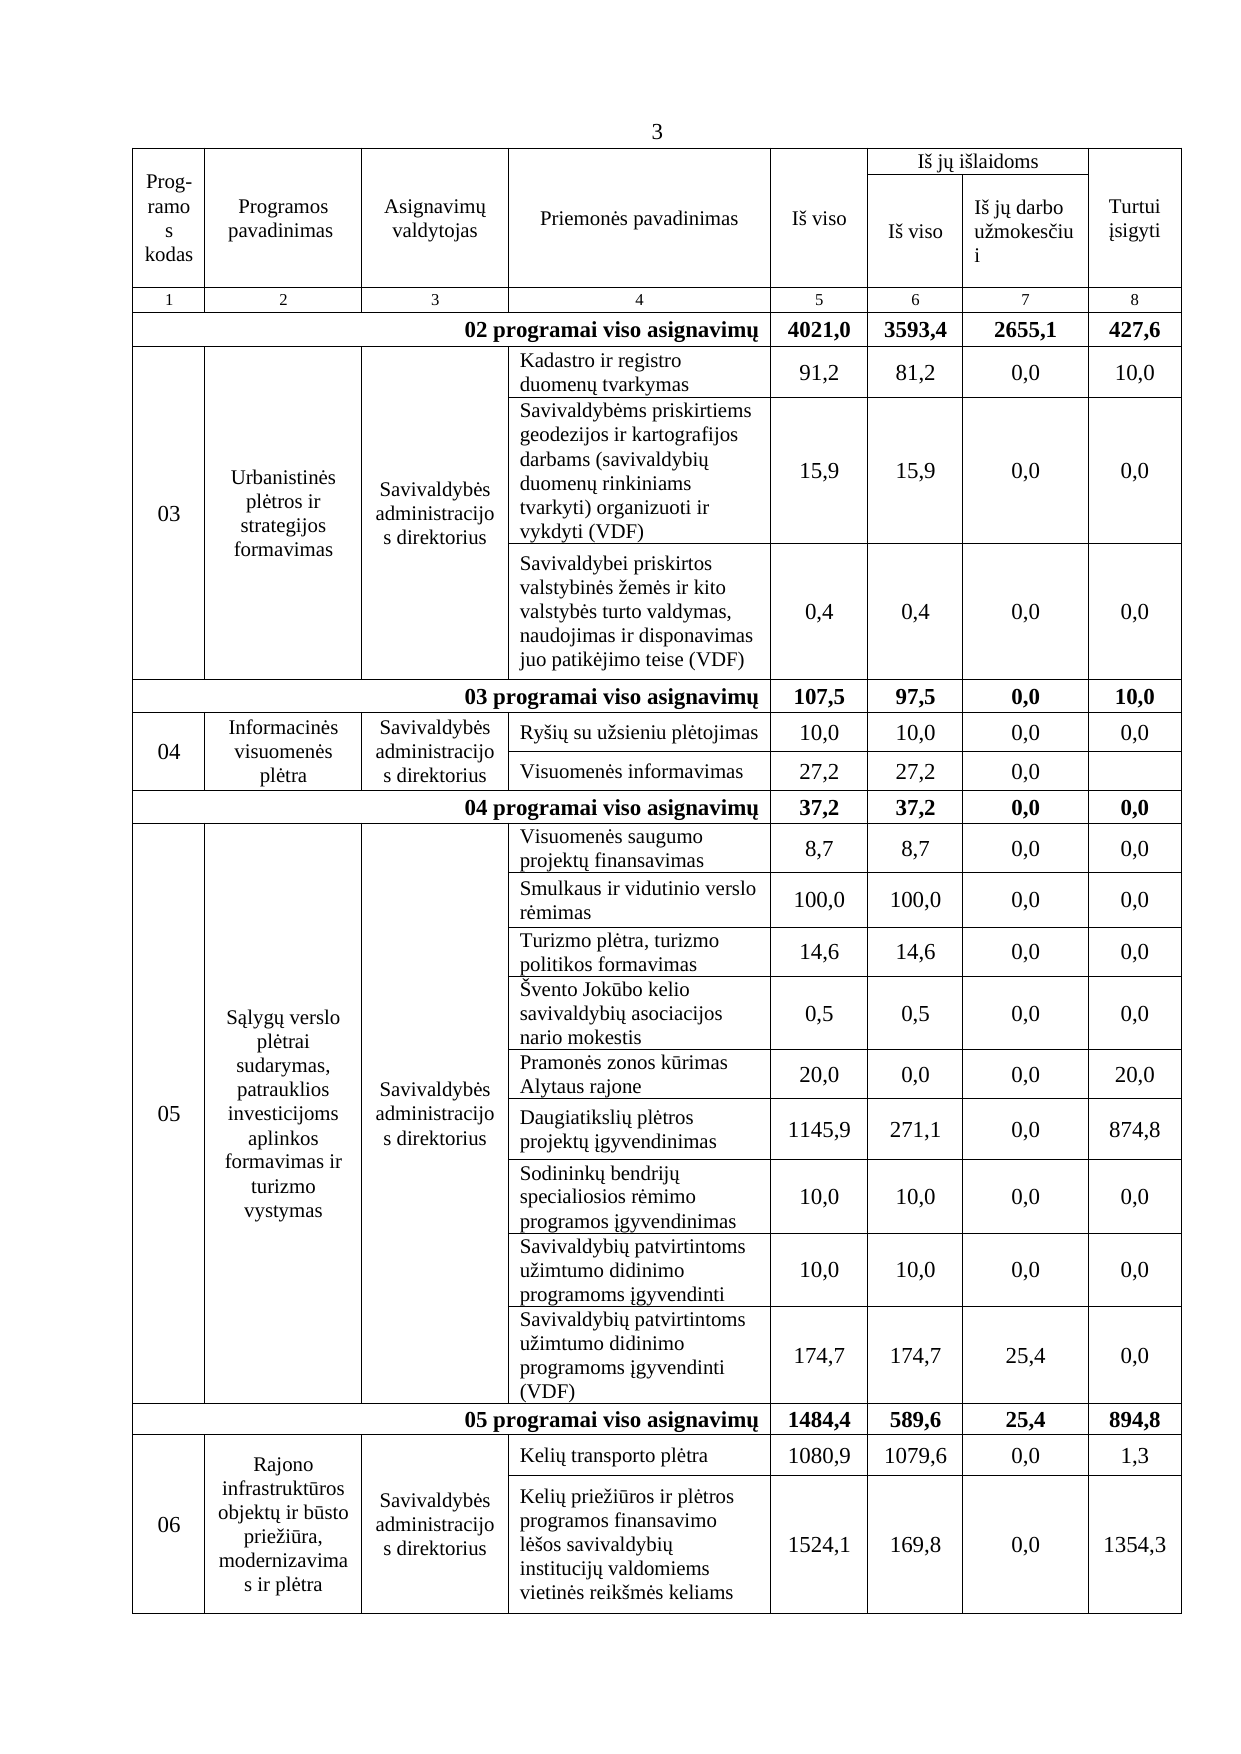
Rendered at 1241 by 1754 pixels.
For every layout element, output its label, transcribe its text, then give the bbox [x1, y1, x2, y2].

table_cell 174,7 [868, 1307, 962, 1403]
table_cell 5 [771, 288, 867, 312]
table_cell Savivaldybėms priskirtiems geodezijos ir kartografijos darbams (savivaldybių duomenų rinkiniams tvarkyti) organizuoti ir vykdyti (VDF) [509, 398, 770, 543]
table_cell 14,6 [771, 928, 867, 976]
table_cell Savivaldybių patvirtintoms užimtumo didinimo programoms įgyvendinti [509, 1234, 770, 1306]
table_cell 0,0 [1089, 977, 1181, 1049]
table_cell 0,0 [1089, 1307, 1181, 1403]
table_cell 0,0 [1089, 824, 1181, 872]
table_cell 6 [868, 288, 962, 312]
table_cell Kadastro ir registro duomenų tvarkymas [509, 347, 770, 397]
table_cell Savivaldybės administracijos direktorius [362, 347, 508, 679]
table_cell 2 [205, 288, 361, 312]
table_cell 8 [1089, 288, 1181, 312]
table_cell 25,4 [963, 1404, 1088, 1434]
table_cell Kelių priežiūros ir plėtros programos finansavimo lėšos savivaldybių institucijų valdomiems vietinės reikšmės keliams [509, 1476, 770, 1612]
table_cell Visuomenės saugumo projektų finansavimas [509, 824, 770, 872]
table_cell 0,0 [963, 824, 1088, 872]
table_cell 0,0 [963, 347, 1088, 397]
table_cell 4 [509, 288, 770, 312]
table_cell 0,0 [963, 791, 1088, 823]
table_cell 25,4 [963, 1307, 1088, 1403]
table_cell 3 [362, 288, 508, 312]
table_cell 97,5 [868, 680, 962, 712]
table_cell 427,6 [1089, 313, 1181, 346]
table_cell 874,8 [1089, 1099, 1181, 1159]
table_cell 0,0 [963, 928, 1088, 976]
table_cell 0,0 [963, 1476, 1088, 1612]
table_cell 0,0 [868, 1050, 962, 1098]
table_cell 02 programai viso asignavimų [133, 313, 770, 346]
table_cell 169,8 [868, 1476, 962, 1612]
table_cell 0,0 [1089, 544, 1181, 679]
table_cell 0,0 [963, 1435, 1088, 1475]
table_cell Savivaldybių patvirtintoms užimtumo didinimo programoms įgyvendinti (VDF) [509, 1307, 770, 1403]
table_cell 20,0 [771, 1050, 867, 1098]
table_cell 0,0 [963, 752, 1088, 790]
table_cell Savivaldybei priskirtos valstybinės žemės ir kito valstybės turto valdymas, naudojimas ir disponavimas juo patikėjimo teise (VDF) [509, 544, 770, 679]
table_cell Daugiatikslių plėtros projektų įgyvendinimas [509, 1099, 770, 1159]
table_cell 174,7 [771, 1307, 867, 1403]
table_header Programos pavadinimas [205, 149, 361, 287]
table_cell 0,4 [771, 544, 867, 679]
table_header Priemonės pavadinimas [509, 149, 770, 287]
table_cell 0,0 [963, 713, 1088, 751]
table_cell 0,4 [868, 544, 962, 679]
table_cell 1080,9 [771, 1435, 867, 1475]
table_cell 1484,4 [771, 1404, 867, 1434]
table_cell 0,0 [963, 544, 1088, 679]
table_cell 1,3 [1089, 1435, 1181, 1475]
table_cell 10,0 [868, 1160, 962, 1233]
table_cell 100,0 [771, 873, 867, 927]
table_cell 100,0 [868, 873, 962, 927]
table_cell 0,0 [963, 680, 1088, 712]
table_cell 10,0 [771, 1234, 867, 1306]
table_cell 1145,9 [771, 1099, 867, 1159]
table_cell Savivaldybės administracijos direktorius [362, 713, 508, 790]
table_cell Smulkaus ir vidutinio verslo rėmimas [509, 873, 770, 927]
table_cell 3593,4 [868, 313, 962, 346]
table_cell 04 programai viso asignavimų [133, 791, 770, 823]
table_cell 10,0 [771, 1160, 867, 1233]
table_cell Savivaldybės administracijos direktorius [362, 824, 508, 1403]
table_cell 0,0 [963, 1099, 1088, 1159]
table_cell 0,0 [1089, 1234, 1181, 1306]
table_cell 0,0 [1089, 1160, 1181, 1233]
table_cell 0,0 [1089, 713, 1181, 751]
table_cell Sąlygų verslo plėtrai sudarymas, patrauklios investicijoms aplinkos formavimas ir turizmo vystymas [205, 824, 361, 1403]
table_cell 0,0 [963, 1234, 1088, 1306]
table_cell 1 [133, 288, 204, 312]
table_cell 1079,6 [868, 1435, 962, 1475]
table_cell [1089, 752, 1181, 790]
table_cell 0,5 [771, 977, 867, 1049]
table_cell 0,0 [963, 398, 1088, 543]
table_cell 03 programai viso asignavimų [133, 680, 770, 712]
table_cell 2655,1 [963, 313, 1088, 346]
table_cell 7 [963, 288, 1088, 312]
table_cell 8,7 [771, 824, 867, 872]
table_cell 1524,1 [771, 1476, 867, 1612]
table_cell 0,0 [963, 1050, 1088, 1098]
table_cell 05 [133, 824, 204, 1403]
table_cell 1354,3 [1089, 1476, 1181, 1612]
table_cell Iš jų darbo užmokesčiui [963, 175, 1088, 287]
table_cell 8,7 [868, 824, 962, 872]
table_cell 0,0 [963, 1160, 1088, 1233]
table_cell 10,0 [868, 1234, 962, 1306]
table_cell Rajono infrastruktūros objektų ir būsto priežiūra, modernizavimas ir plėtra [205, 1435, 361, 1612]
table_cell 20,0 [1089, 1050, 1181, 1098]
table_cell 0,0 [1089, 928, 1181, 976]
table_cell 0,0 [1089, 398, 1181, 543]
table_cell 15,9 [868, 398, 962, 543]
table_cell 0,0 [1089, 873, 1181, 927]
table_cell 27,2 [771, 752, 867, 790]
table_cell 37,2 [771, 791, 867, 823]
table_cell Informacinės visuomenės plėtra [205, 713, 361, 790]
table_cell 81,2 [868, 347, 962, 397]
table_cell 10,0 [1089, 347, 1181, 397]
table_cell Ryšių su užsieniu plėtojimas [509, 713, 770, 751]
table_cell Urbanistinės plėtros ir strategijos formavimas [205, 347, 361, 679]
table_cell Sodininkų bendrijų specialiosios rėmimo programos įgyvendinimas [509, 1160, 770, 1233]
table_cell 0,0 [963, 977, 1088, 1049]
table_cell 37,2 [868, 791, 962, 823]
table_cell 0,0 [1089, 791, 1181, 823]
table_cell 0,0 [963, 873, 1088, 927]
table_cell Visuomenės informavimas [509, 752, 770, 790]
table_cell Švento Jokūbo kelio savivaldybių asociacijos nario mokestis [509, 977, 770, 1049]
table_header Prog-ramos kodas [133, 149, 204, 287]
table_cell 107,5 [771, 680, 867, 712]
table_cell 10,0 [1089, 680, 1181, 712]
table_cell 91,2 [771, 347, 867, 397]
table_header Turtui įsigyti [1089, 149, 1181, 287]
table_cell 06 [133, 1435, 204, 1612]
table_cell 27,2 [868, 752, 962, 790]
table_cell 10,0 [771, 713, 867, 751]
table_cell Iš viso [868, 175, 962, 287]
table_cell 271,1 [868, 1099, 962, 1159]
table_cell Savivaldybės administracijos direktorius [362, 1435, 508, 1612]
table_cell 4021,0 [771, 313, 867, 346]
table_cell Turizmo plėtra, turizmo politikos formavimas [509, 928, 770, 976]
table_header Iš viso [771, 149, 867, 287]
table_cell Kelių transporto plėtra [509, 1435, 770, 1475]
table_cell 04 [133, 713, 204, 790]
table_header Asignavimų valdytojas [362, 149, 508, 287]
table_cell 589,6 [868, 1404, 962, 1434]
table_cell 15,9 [771, 398, 867, 543]
table_cell 14,6 [868, 928, 962, 976]
table_cell 03 [133, 347, 204, 679]
table_cell 0,5 [868, 977, 962, 1049]
table_cell 10,0 [868, 713, 962, 751]
table_cell Pramonės zonos kūrimas Alytaus rajone [509, 1050, 770, 1098]
table_cell 894,8 [1089, 1404, 1181, 1434]
table_header Iš jų išlaidoms [868, 149, 1088, 174]
table_cell 05 programai viso asignavimų [133, 1404, 770, 1434]
